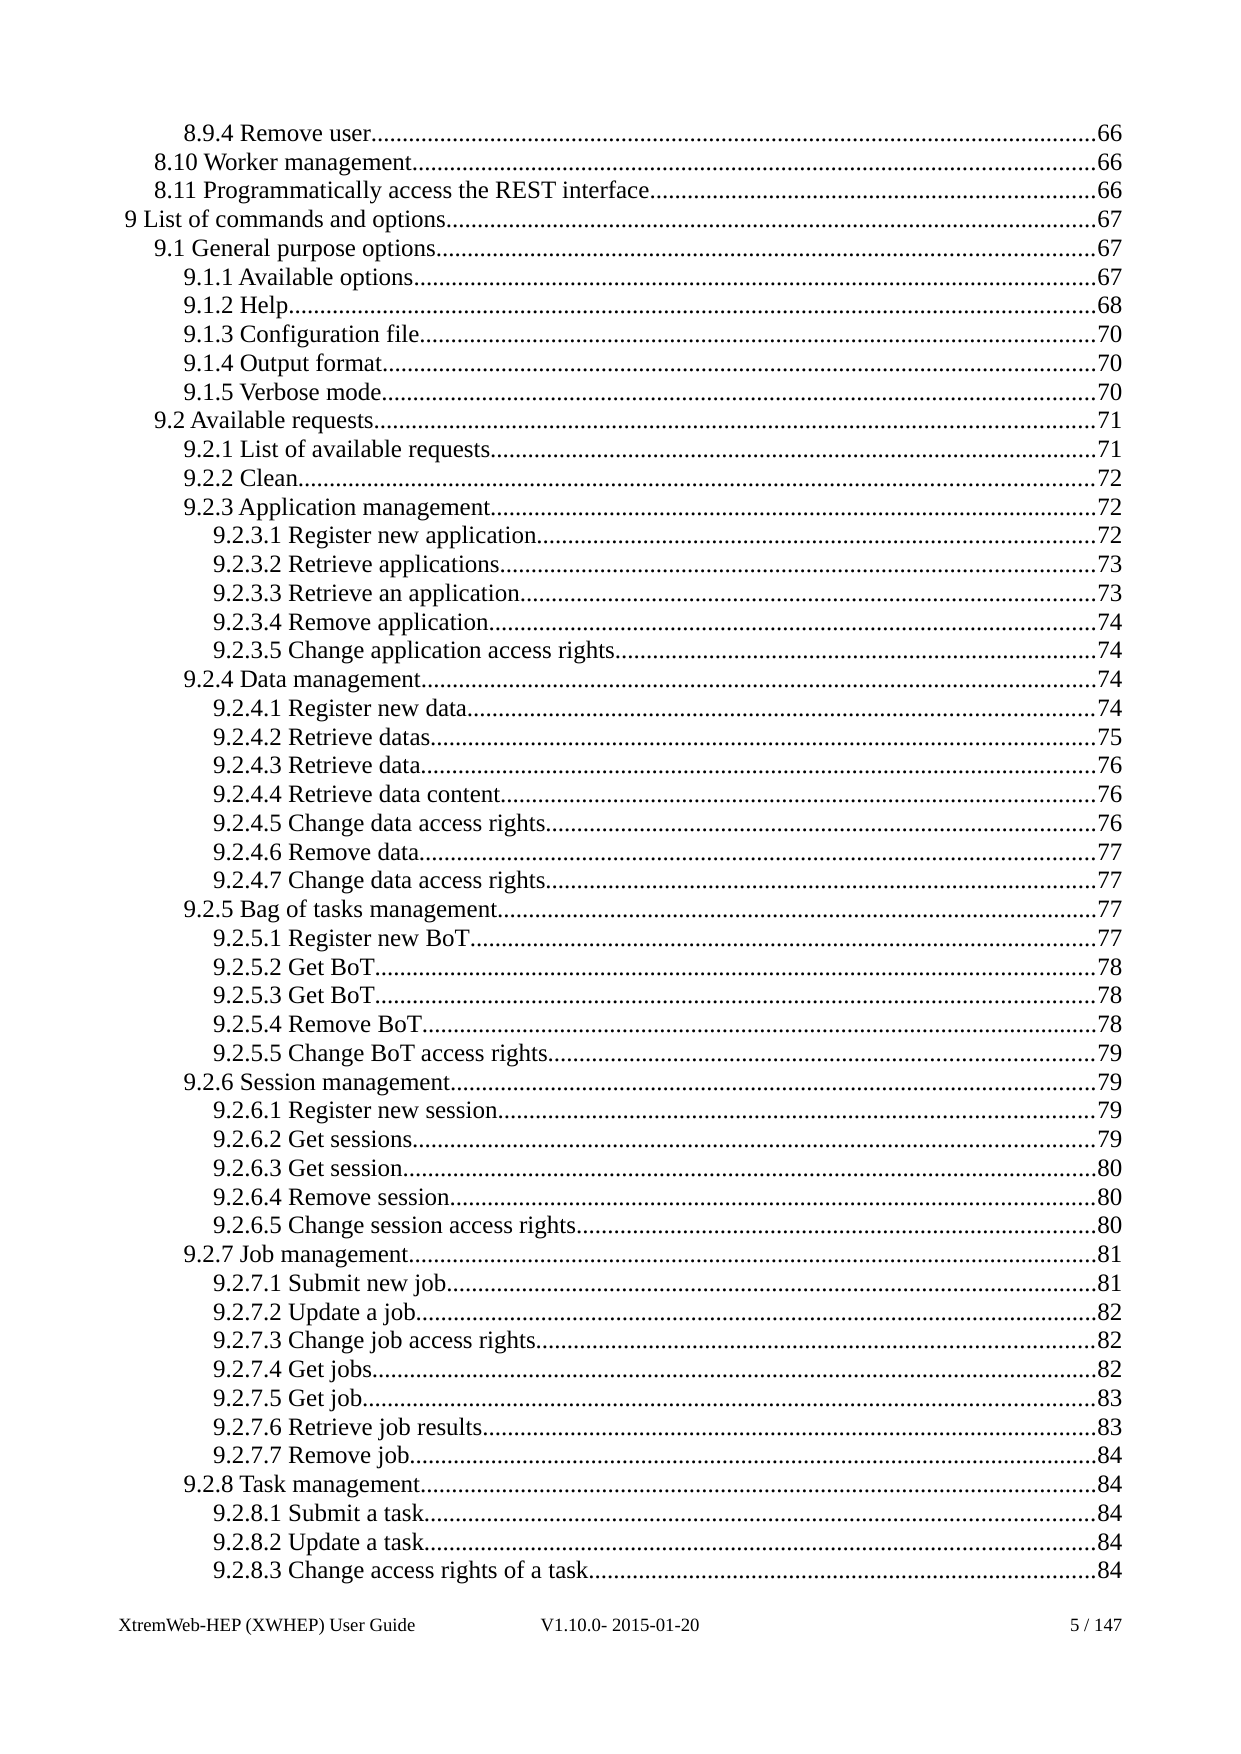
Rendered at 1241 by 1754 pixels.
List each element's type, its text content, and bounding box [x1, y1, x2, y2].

text 9.2 Available requests 71 [148, 406, 1122, 434]
text 9.2.5.1 Register new BoT 77 [207, 923, 1122, 952]
text 9.1.4 Output format 70 [177, 348, 1122, 377]
text 9.2.4.7 Change data access rights 77 [207, 866, 1122, 894]
text 9.2.7 Job management 81 [177, 1239, 1122, 1268]
text 9.2.7.5 Get job 83 [207, 1383, 1122, 1412]
text 8.11 Programmatically access the REST interface 66 [148, 176, 1122, 204]
text 9.2.5.2 Get BoT 78 [207, 952, 1122, 981]
text 9.2.8.3 Change access rights of a task 84 [207, 1556, 1122, 1584]
text 9.2.4.4 Retrieve data content 76 [207, 779, 1122, 808]
text 9.2.6.5 Change session access rights 80 [207, 1211, 1122, 1239]
text 9.1.3 Configuration file 70 [177, 319, 1122, 348]
text 9.2.4 Data management 74 [177, 664, 1122, 693]
text 9.1.1 Available options 67 [177, 262, 1122, 291]
text 9.2.5.5 Change BoT access rights 79 [207, 1038, 1122, 1067]
text 9.2.6.2 Get sessions 79 [207, 1124, 1122, 1153]
text 9.2.8.1 Submit a task 84 [207, 1498, 1122, 1527]
text 9.2.3.4 Remove application 74 [207, 607, 1122, 636]
text 9.2.1 List of available requests 71 [177, 434, 1122, 463]
text 9.1.5 Verbose mode 70 [177, 377, 1122, 406]
text 9.1.2 Help 68 [177, 291, 1122, 319]
text 9.2.4.6 Remove data 77 [207, 837, 1122, 866]
text 9.2.7.3 Change job access rights 82 [207, 1326, 1122, 1354]
text 9.2.8 Task management 84 [177, 1469, 1122, 1498]
text 9.2.6 Session management 79 [177, 1067, 1122, 1096]
text 9.2.3 Application management 72 [177, 492, 1122, 521]
text 9.2.4.3 Retrieve data 76 [207, 751, 1122, 779]
text 9.2.6.3 Get session 80 [207, 1153, 1122, 1182]
text 9.2.7.6 Retrieve job results 83 [207, 1412, 1122, 1441]
text 9.2.7.7 Remove job 84 [207, 1441, 1122, 1469]
text 9.2.5 Bag of tasks management 77 [177, 894, 1122, 923]
text 9.2.5.3 Get BoT 78 [207, 981, 1122, 1009]
text 9.2.3.2 Retrieve applications 73 [207, 549, 1122, 578]
text 9.2.4.1 Register new data 74 [207, 693, 1122, 722]
text 9.2.7.4 Get jobs 82 [207, 1354, 1122, 1383]
text 9.2.6.4 Remove session 80 [207, 1182, 1122, 1211]
text 9.2.4.5 Change data access rights 76 [207, 808, 1122, 837]
text 9.2.6.1 Register new session 79 [207, 1096, 1122, 1124]
text 9.1 General purpose options 67 [148, 233, 1122, 262]
text 9.2.5.4 Remove BoT 78 [207, 1009, 1122, 1038]
text 8.9.4 Remove user 66 [177, 118, 1122, 147]
text 9.2.2 Clean 72 [177, 463, 1122, 492]
text 9.2.4.2 Retrieve datas 75 [207, 722, 1122, 751]
text 8.10 Worker management 66 [148, 147, 1122, 176]
text 9.2.8.2 Update a task 84 [207, 1527, 1122, 1556]
text 9.2.7.1 Submit new job 81 [207, 1268, 1122, 1297]
text 9 List of commands and options 67 [118, 204, 1122, 233]
text 9.2.3.3 Retrieve an application 73 [207, 578, 1122, 607]
text 9.2.3.1 Register new application 72 [207, 521, 1122, 549]
text 9.2.7.2 Update a job 82 [207, 1297, 1122, 1326]
text 9.2.3.5 Change application access rights 74 [207, 636, 1122, 664]
